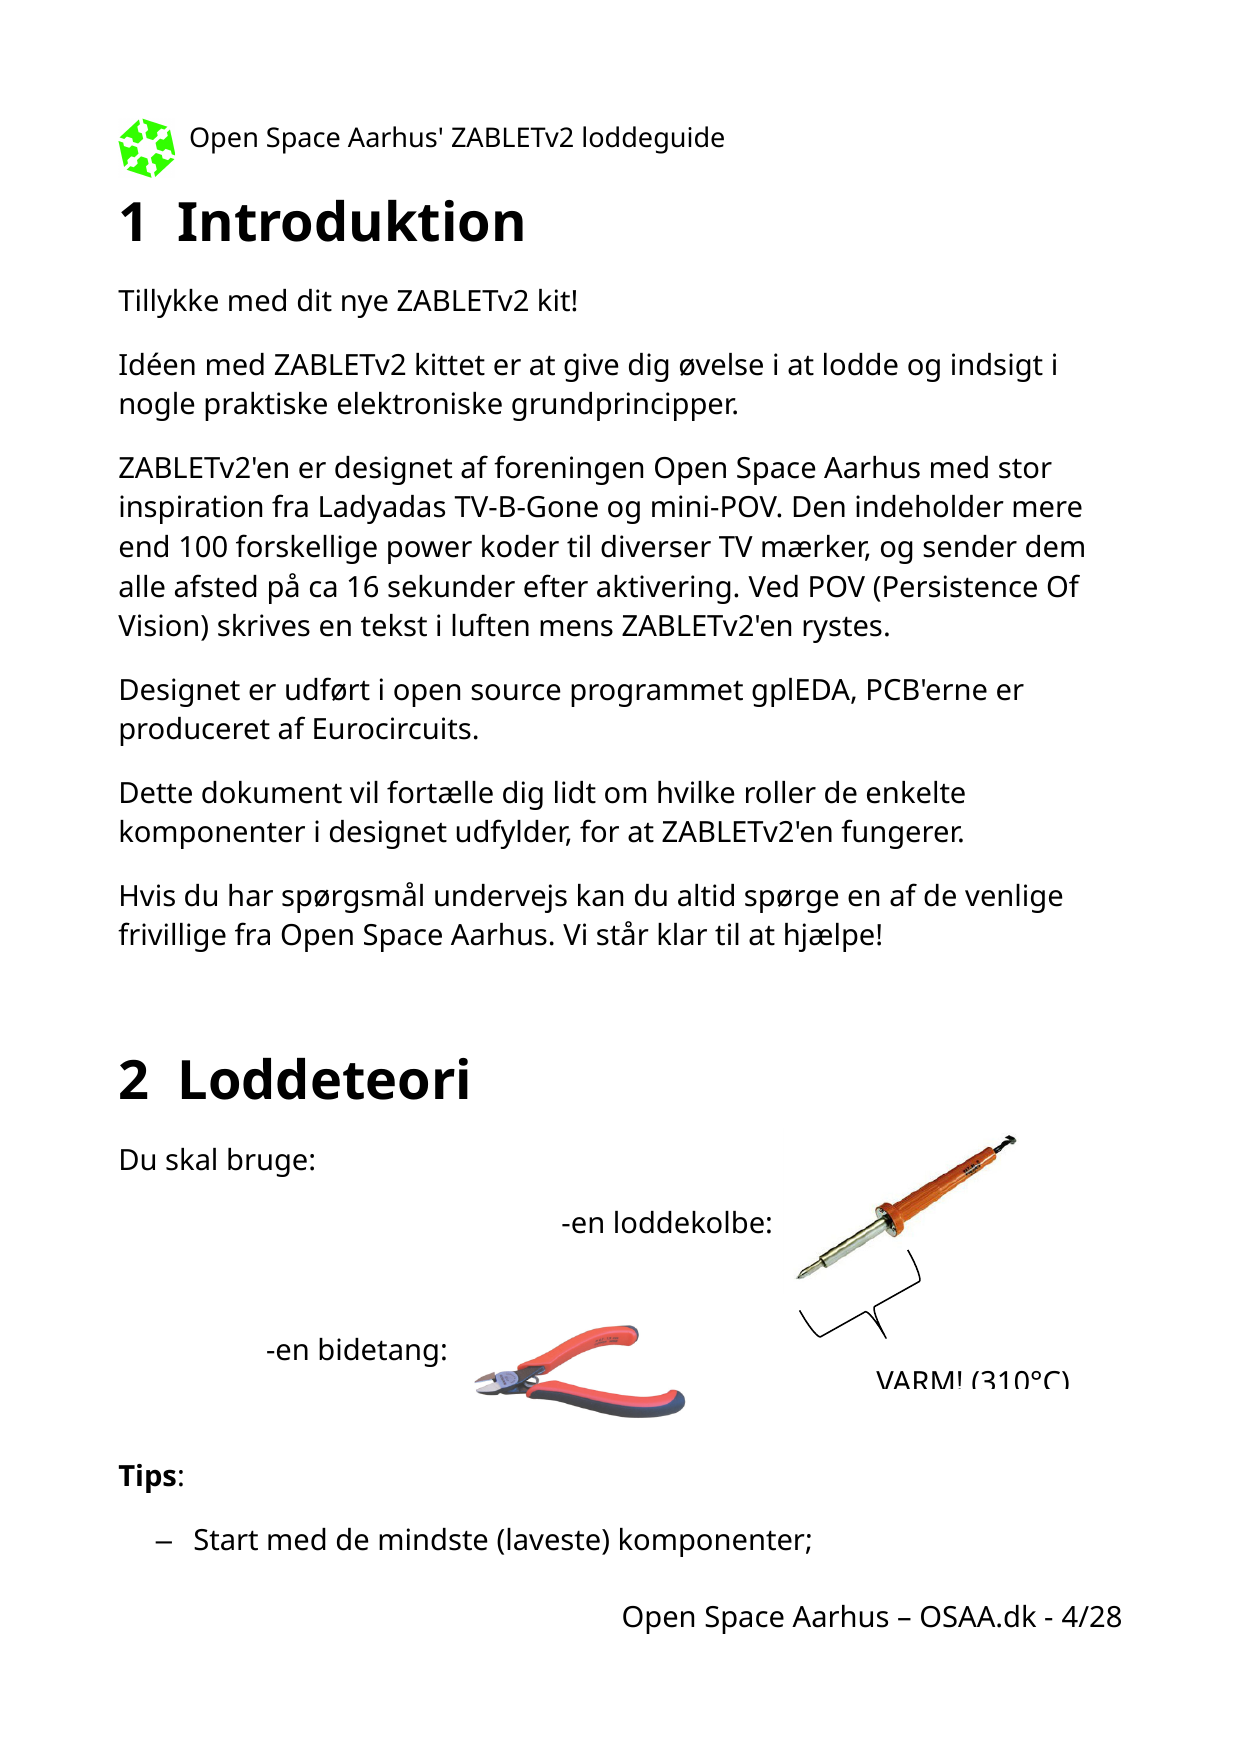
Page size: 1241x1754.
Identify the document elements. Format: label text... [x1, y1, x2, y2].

text Designet er udført i open source programmet gplEDA, PCB'erne er produceret af Eurocircuits. [118, 669, 1122, 748]
text -en loddekolbe: [118, 1202, 783, 1242]
text Tillykke med dit nye ZABLETv2 kit! [118, 281, 1122, 320]
text ZABLETv2'en er designet af foreningen Open Space Aarhus med stor inspiration fra Ladyadas TV-B-Gone og mini-POV. Den indeholder mere end 100 forskellige power koder til diverser TV mærker, og sender dem alle afsted på ca 16 sekunder efter aktivering. Ved POV (Persistence Of Vision) skrives en tekst i luften mens ZABLETv2'en rystes. [118, 447, 1122, 645]
text [698, 1329, 1122, 1396]
text Du skal bruge: [118, 1139, 783, 1178]
picture [459, 1253, 698, 1491]
subtitle Introduktion [118, 183, 1122, 257]
text Tips: [118, 1455, 1122, 1495]
text [1020, 1202, 1122, 1242]
list Start med de mindste (laveste) komponenter; [156, 1519, 1122, 1558]
text Idéen med ZABLETv2 kittet er at give dig øvelse i at lodde og indsigt i nogle praktiske elektroniske grundprincipper. [118, 344, 1122, 423]
text -en bidetang: [118, 1329, 459, 1368]
text [1020, 1139, 1122, 1178]
text VARM! (310°C) [876, 1361, 1081, 1388]
subtitle Loddeteori [118, 1041, 1122, 1115]
text Dette dokument vil fortælle dig lidt om hvilke roller de enkelte komponenter i designet udfylder, for at ZABLETv2'en fungerer. [118, 772, 1122, 851]
picture [783, 1128, 1020, 1294]
text Hvis du har spørgsmål undervejs kan du altid spørge en af de venlige frivillige fra Open Space Aarhus. Vi står klar til at hjælpe! [118, 875, 1122, 954]
picture [118, 118, 175, 178]
